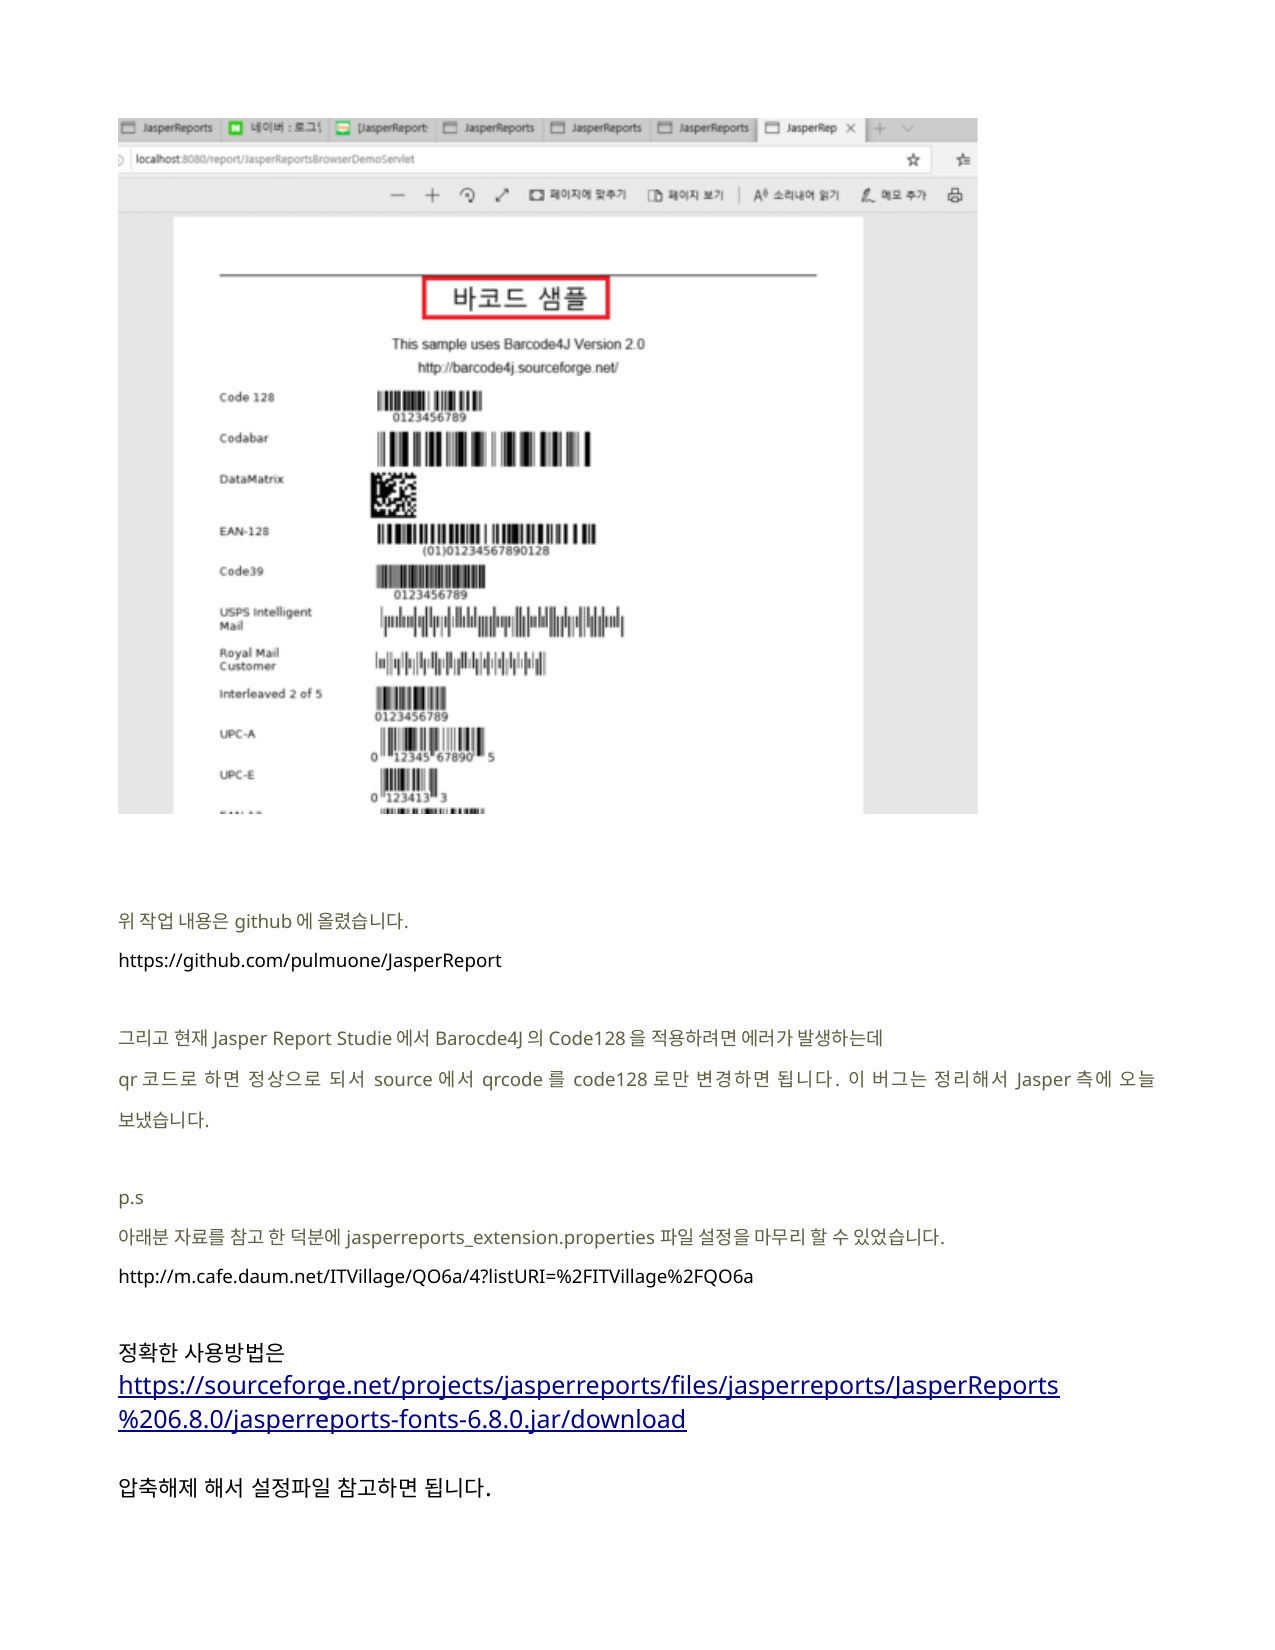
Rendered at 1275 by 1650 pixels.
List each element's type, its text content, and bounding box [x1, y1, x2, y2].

text 아래분 자료를 참고 한 덕분에 jasperreports_extension.properties 파일 설정을 마무리 할 수 있었습니다. [118, 1223, 1157, 1250]
text p.s [118, 1184, 1157, 1210]
text qr코드로 하면 정상으로 되서 source에서 qrcode를 code128로만 변경하면 됩니다. 이 버그는 정리해서 Jasper측에 오늘 보냈습니다. [118, 1065, 1157, 1133]
picture [118, 118, 978, 814]
text 위 작업 내용은 github에 올렸습니다. [118, 907, 1157, 934]
text https://github.com/pulmuone/JasperReport [118, 948, 1157, 973]
text https://sourceforge.net/projects/jasperreports/files/jasperreports/JasperReports%206.8.0/jasperreports-fonts-6.8.0.jar/download [118, 1367, 1157, 1436]
text http://m.cafe.daum.net/ITVillage/QO6a/4?listURI=%2FITVillage%2FQO6a [118, 1263, 1157, 1289]
text 압축해제 해서 설정파일 참고하면 됩니다. [118, 1469, 1157, 1504]
text 그리고 현재 Jasper Report Studie에서 Barocde4J의 Code128을 적용하려면 에러가 발생하는데 [118, 1024, 1157, 1051]
text 정확한 사용방법은 [118, 1336, 1157, 1367]
